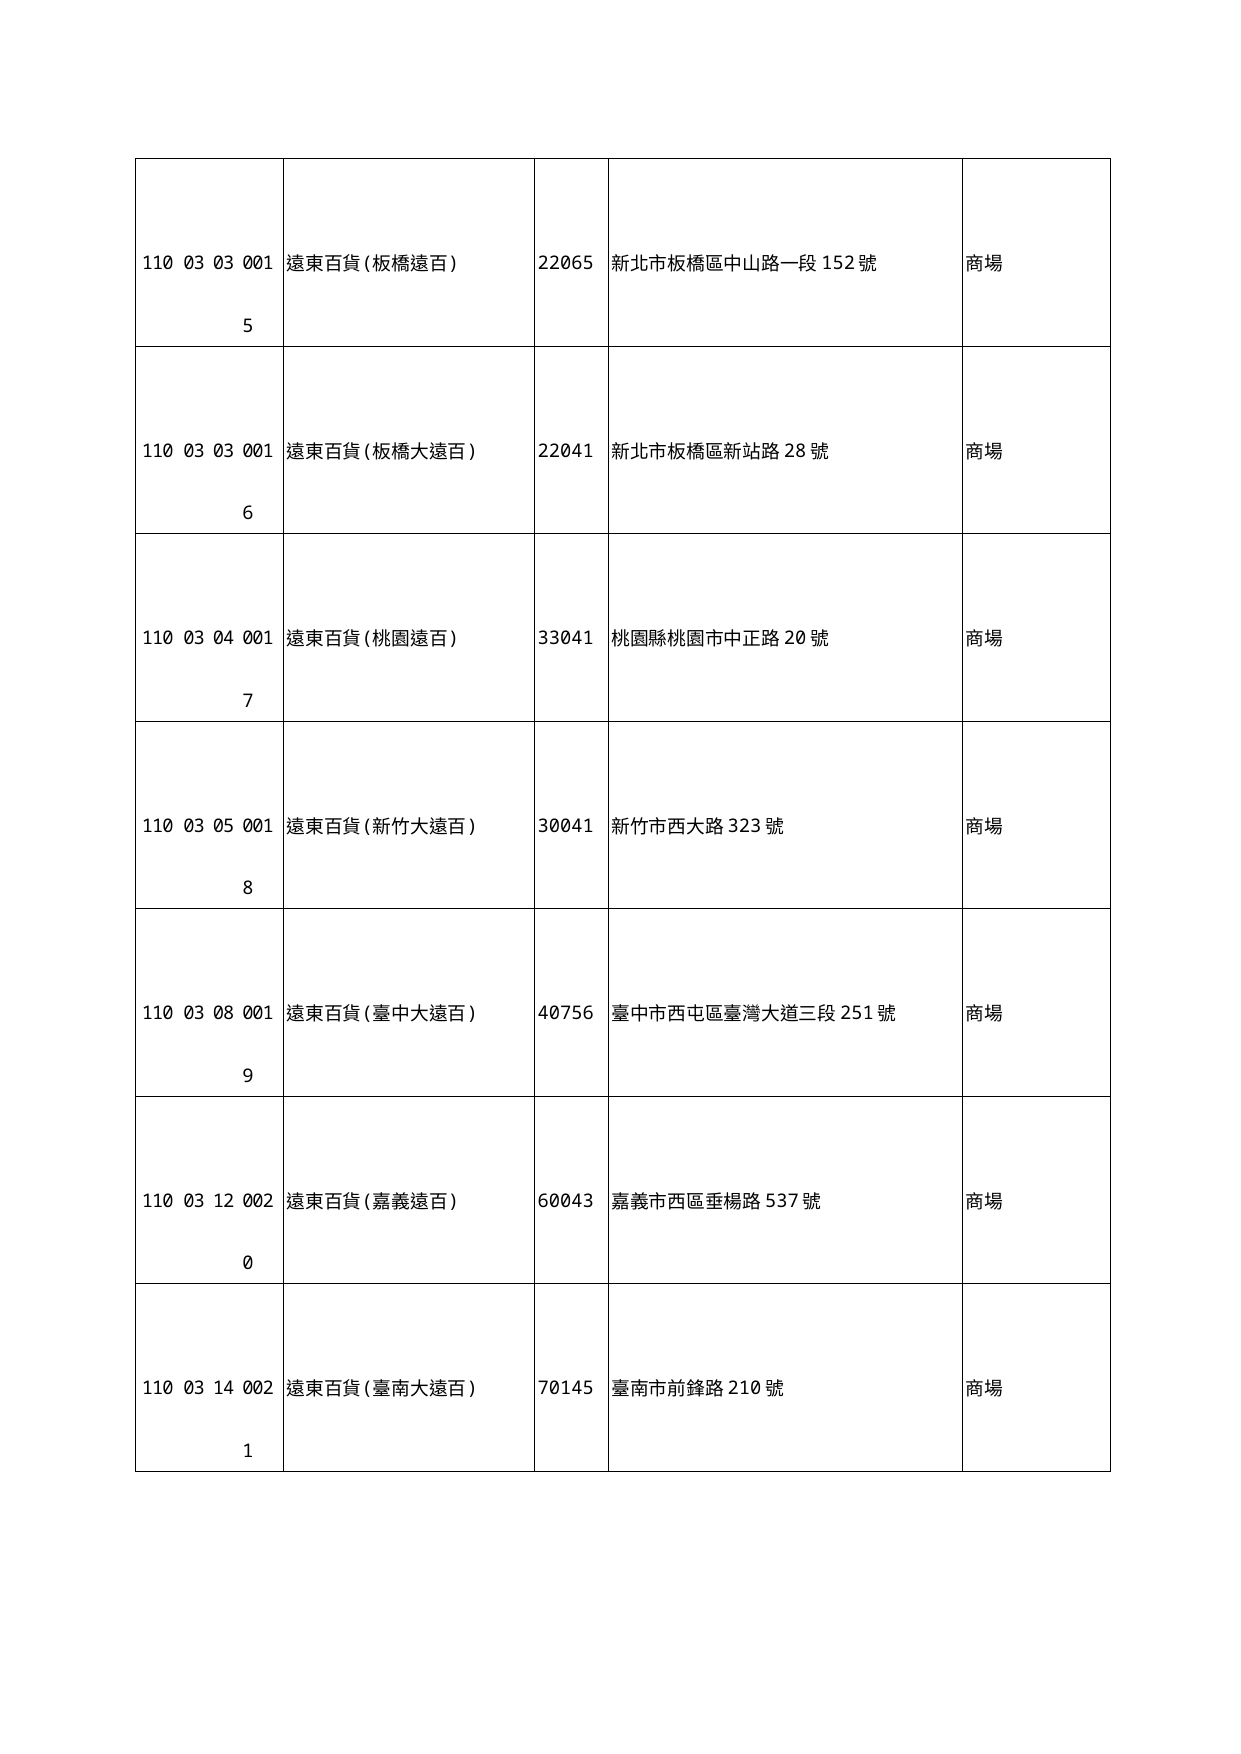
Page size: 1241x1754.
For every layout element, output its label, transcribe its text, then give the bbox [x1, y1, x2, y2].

table_cell 遠東百貨(臺南大遠百) [284, 1284, 534, 1471]
table_cell 110 [136, 1097, 180, 1283]
table_cell 0017 [239, 534, 283, 721]
table_cell 05 [210, 722, 239, 908]
table_cell 遠東百貨(桃園遠百) [284, 534, 534, 721]
table_cell 03 [180, 722, 210, 908]
table_cell 110 [136, 347, 180, 533]
table_cell 0021 [239, 1284, 283, 1471]
table_cell 商場 [963, 159, 1110, 346]
table_cell 新北市板橋區新站路28號 [609, 347, 962, 533]
table_cell 110 [136, 1284, 180, 1471]
table_cell 遠東百貨(板橋遠百) [284, 159, 534, 346]
table_cell 14 [210, 1284, 239, 1471]
table_cell 遠東百貨(板橋大遠百) [284, 347, 534, 533]
table_cell 遠東百貨(嘉義遠百) [284, 1097, 534, 1283]
table_cell 03 [180, 347, 210, 533]
table_cell 新竹市西大路323號 [609, 722, 962, 908]
table_cell 商場 [963, 1097, 1110, 1283]
table_cell 03 [180, 159, 210, 346]
table_cell 22041 [535, 347, 608, 533]
table_cell 商場 [963, 534, 1110, 721]
table_cell 商場 [963, 909, 1110, 1096]
table_cell 商場 [963, 722, 1110, 908]
table_cell 新北市板橋區中山路一段152號 [609, 159, 962, 346]
table_cell 0020 [239, 1097, 283, 1283]
table_cell 40756 [535, 909, 608, 1096]
table_cell 03 [180, 1284, 210, 1471]
table_cell 桃園縣桃園市中正路20號 [609, 534, 962, 721]
table_cell 30041 [535, 722, 608, 908]
table_cell 遠東百貨(新竹大遠百) [284, 722, 534, 908]
table_cell 22065 [535, 159, 608, 346]
table_cell 70145 [535, 1284, 608, 1471]
table_cell 33041 [535, 534, 608, 721]
table_cell 0016 [239, 347, 283, 533]
table_cell 110 [136, 159, 180, 346]
table_cell 03 [180, 909, 210, 1096]
table_cell 臺南市前鋒路210號 [609, 1284, 962, 1471]
table_cell 12 [210, 1097, 239, 1283]
table_cell 0019 [239, 909, 283, 1096]
table_cell 商場 [963, 1284, 1110, 1471]
table_cell 04 [210, 534, 239, 721]
table_cell 110 [136, 909, 180, 1096]
table_cell 03 [180, 1097, 210, 1283]
table_cell 遠東百貨(臺中大遠百) [284, 909, 534, 1096]
table_cell 03 [210, 159, 239, 346]
table_cell 110 [136, 534, 180, 721]
table_cell 0018 [239, 722, 283, 908]
table_cell 03 [210, 347, 239, 533]
table_cell 110 [136, 722, 180, 908]
table_cell 臺中市西屯區臺灣大道三段251號 [609, 909, 962, 1096]
table_cell 60043 [535, 1097, 608, 1283]
table_cell 嘉義市西區垂楊路537號 [609, 1097, 962, 1283]
table_cell 商場 [963, 347, 1110, 533]
table_cell 08 [210, 909, 239, 1096]
table_cell 0015 [239, 159, 283, 346]
table_cell 03 [180, 534, 210, 721]
